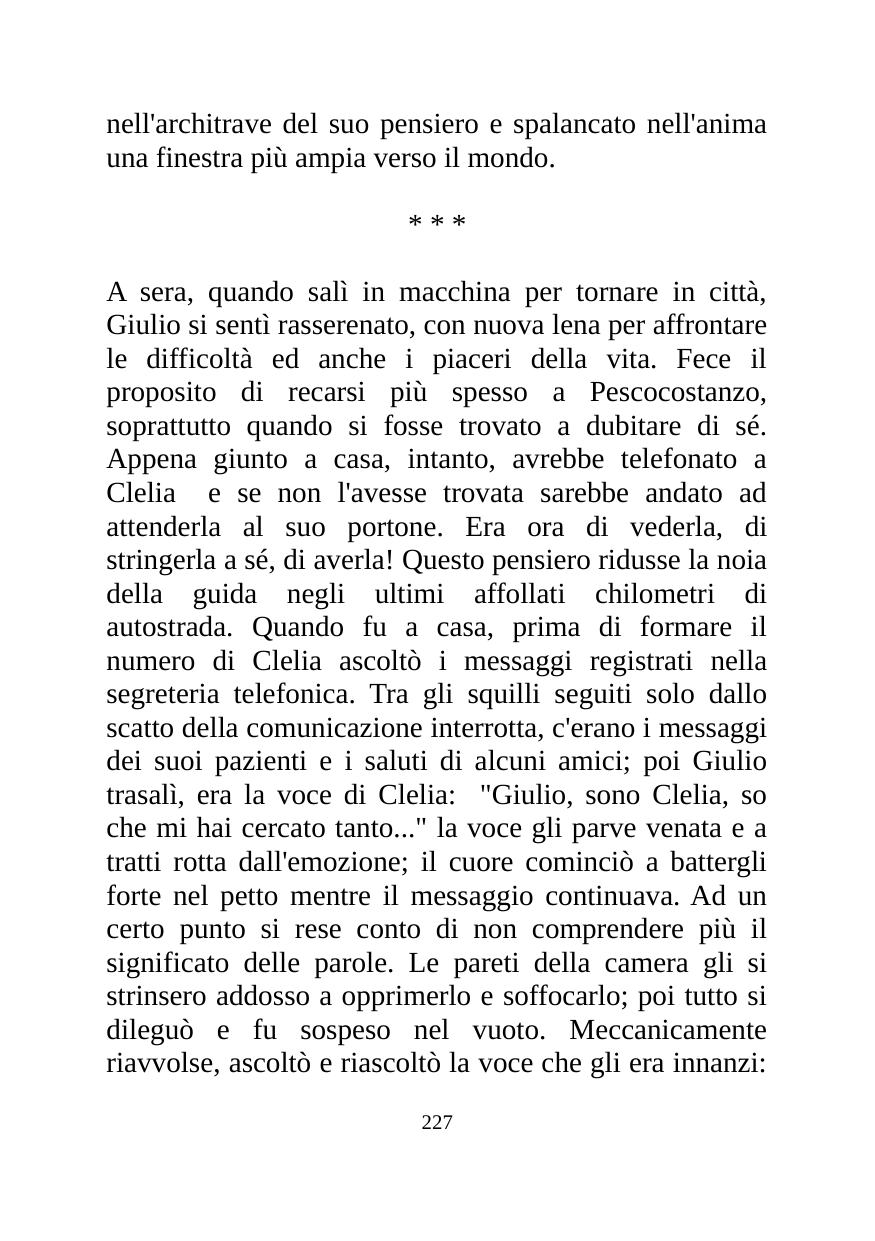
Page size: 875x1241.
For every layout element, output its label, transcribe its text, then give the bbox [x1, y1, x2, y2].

text nell'architrave del suo pensiero e spalancato nell'anima una finestra più ampia verso il mondo. [106, 106, 768, 173]
text A sera, quando salì in macchina per tornare in città, Giulio si sentì rasserenato, con nuova lena per affrontare le difficoltà ed anche i piaceri della vita. Fece il proposito di recarsi più spesso a Pescocostanzo, soprattutto quando si fosse trovato a dubitare di sé. Appena giunto a casa, intanto, avrebbe telefonato a Clelia e se non l'avesse trovata sarebbe andato ad attenderla al suo portone. Era ora di vederla, di stringerla a sé, di averla! Questo pensiero ridusse la noia della guida negli ultimi affollati chilometri di autostrada. Quando fu a casa, prima di formare il numero di Clelia ascoltò i messaggi registrati nella segreteria telefonica. Tra gli squilli seguiti solo dallo scatto della comunicazione interrotta, c'erano i messaggi dei suoi pazienti e i saluti di alcuni amici; poi Giulio trasalì, era la voce di Clelia: "Giulio, sono Clelia, so che mi hai cercato tanto..." la voce gli parve venata e a tratti rotta dall'emozione; il cuore cominciò a battergli forte nel petto mentre il messaggio continuava. Ad un certo punto si rese conto di non comprendere più il significato delle parole. Le pareti della camera gli si strinsero addosso a opprimerlo e soffocarlo; poi tutto si dileguò e fu sospeso nel vuoto. Meccanicamente riavvolse, ascoltò e riascoltò la voce che gli era innanzi: [106, 274, 768, 1079]
text * * * [106, 207, 768, 240]
